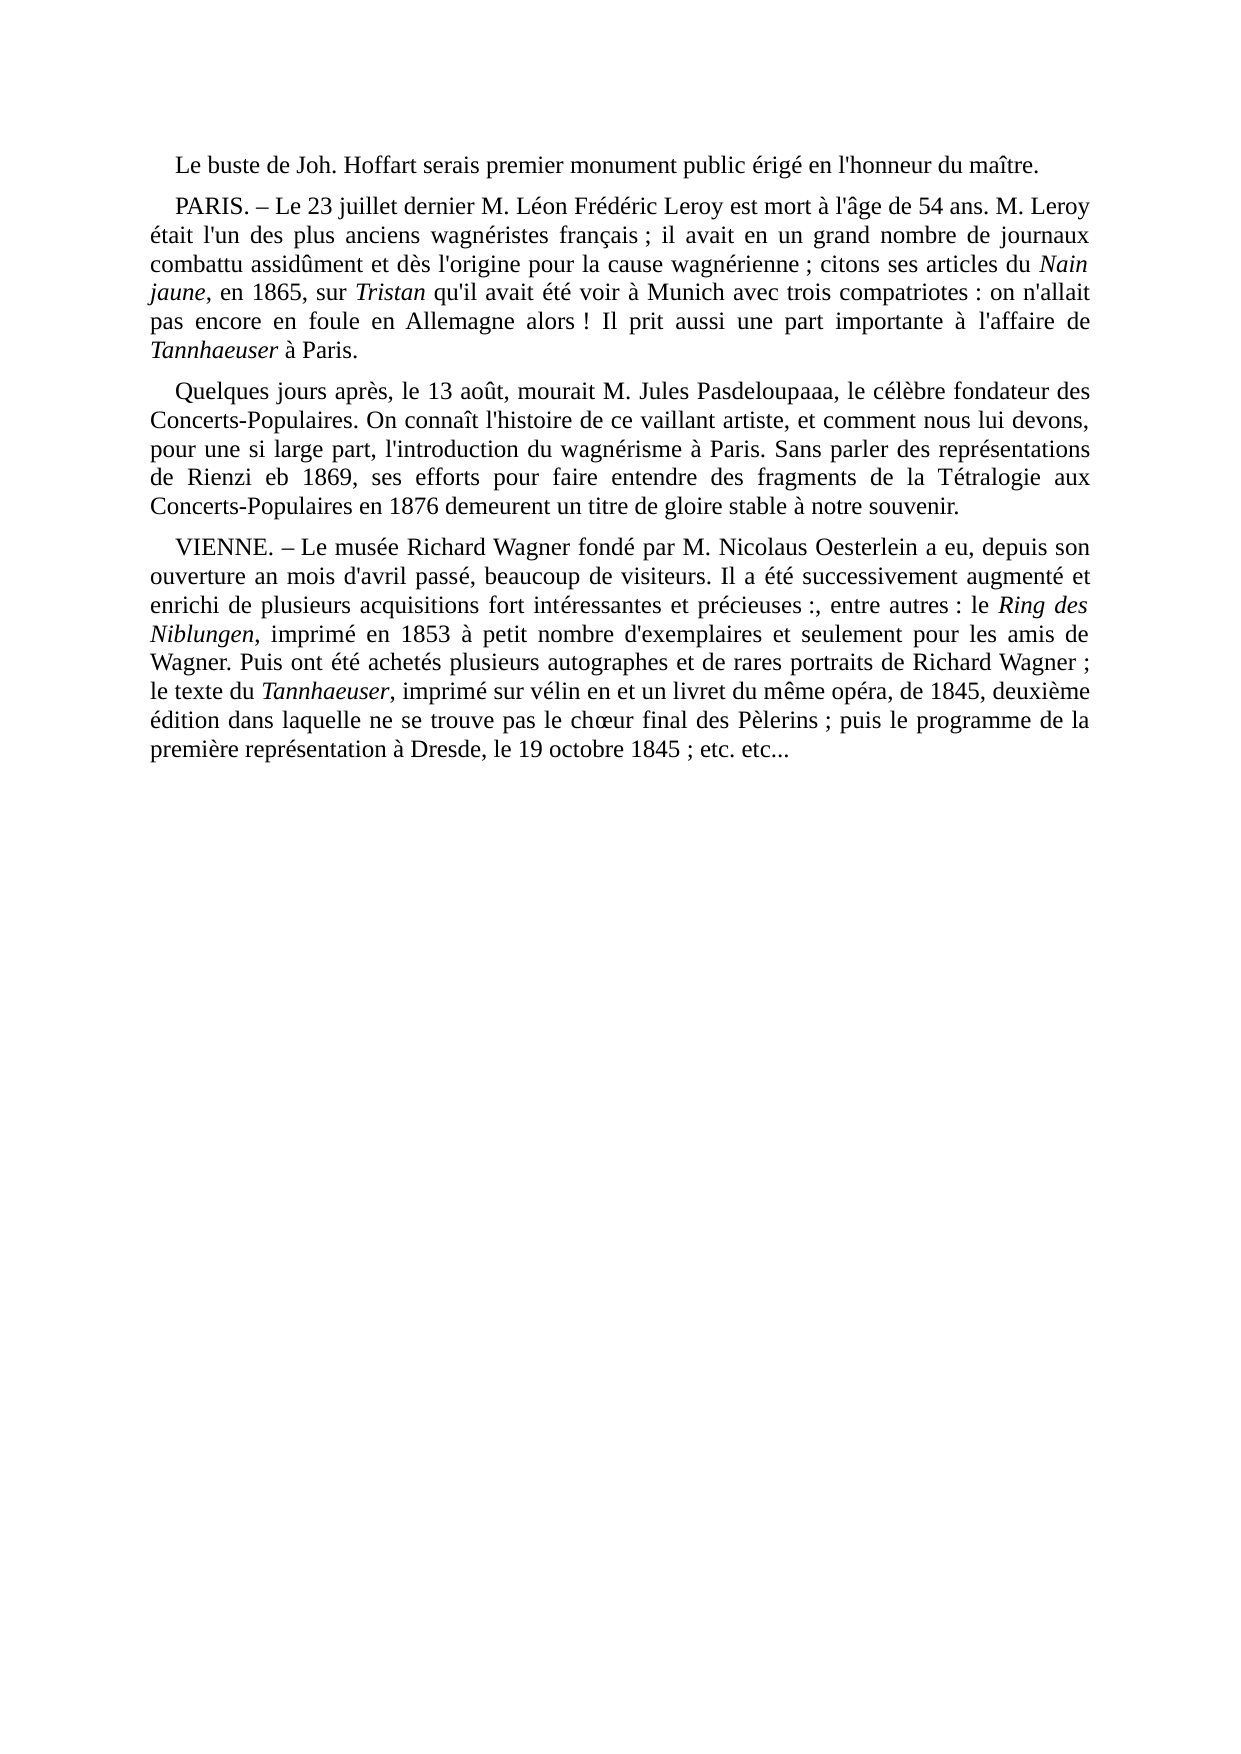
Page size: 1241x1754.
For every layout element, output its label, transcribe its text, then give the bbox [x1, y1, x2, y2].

text Le buste de Joh. Hoffart serais premier monument public érigé en l'honneur du maître. [150, 150, 1090, 179]
text VIENNE. – Le musée Richard Wagner fondé par M. Nicolaus Oesterlein a eu, depuis son ouverture an mois d'avril passé, beaucoup de visiteurs. Il a été successivement augmenté et enrichi de plusieurs acquisitions fort intéressantes et précieuses :, entre autres : le Ring des Niblungen, imprimé en 1853 à petit nombre d'exemplaires et seulement pour les amis de Wagner. Puis ont été achetés plusieurs autographes et de rares portraits de Richard Wagner ; le texte du Tannhaeuser, imprimé sur vélin en et un livret du même opéra, de 1845, deuxième édition dans laquelle ne se trouve pas le chœur final des Pèlerins ; puis le programme de la première représentation à Dresde, le 19 octobre 1845 ; etc. etc... [150, 532, 1090, 762]
text PARIS. – Le 23 juillet dernier M. Léon Frédéric Leroy est mort à l'âge de 54 ans. M. Leroy était l'un des plus anciens wagnéristes français ; il avait en un grand nombre de journaux combattu assidûment et dès l'origine pour la cause wagnérienne ; citons ses articles du Nain jaune, en 1865, sur Tristan qu'il avait été voir à Munich avec trois compatriotes : on n'allait pas encore en foule en Allemagne alors ! Il prit aussi une part importante à l'affaire de Tannhaeuser à Paris. [150, 191, 1090, 364]
text Quelques jours après, le 13 août, mourait M. Jules Pasdeloup, le célèbre fondateur des Concerts-Populaires. On connaît l'histoire de ce vaillant artiste, et comment nous lui devons, pour une si large part, l'introduction du wagnérisme à Paris. Sans parler des représentations de Rienzi eb 1869, ses efforts pour faire entendre des fragments de la Tétralogie aux Concerts-Populaires en 1876 demeurent un titre de gloire stable à notre souvenir. [150, 376, 1090, 520]
